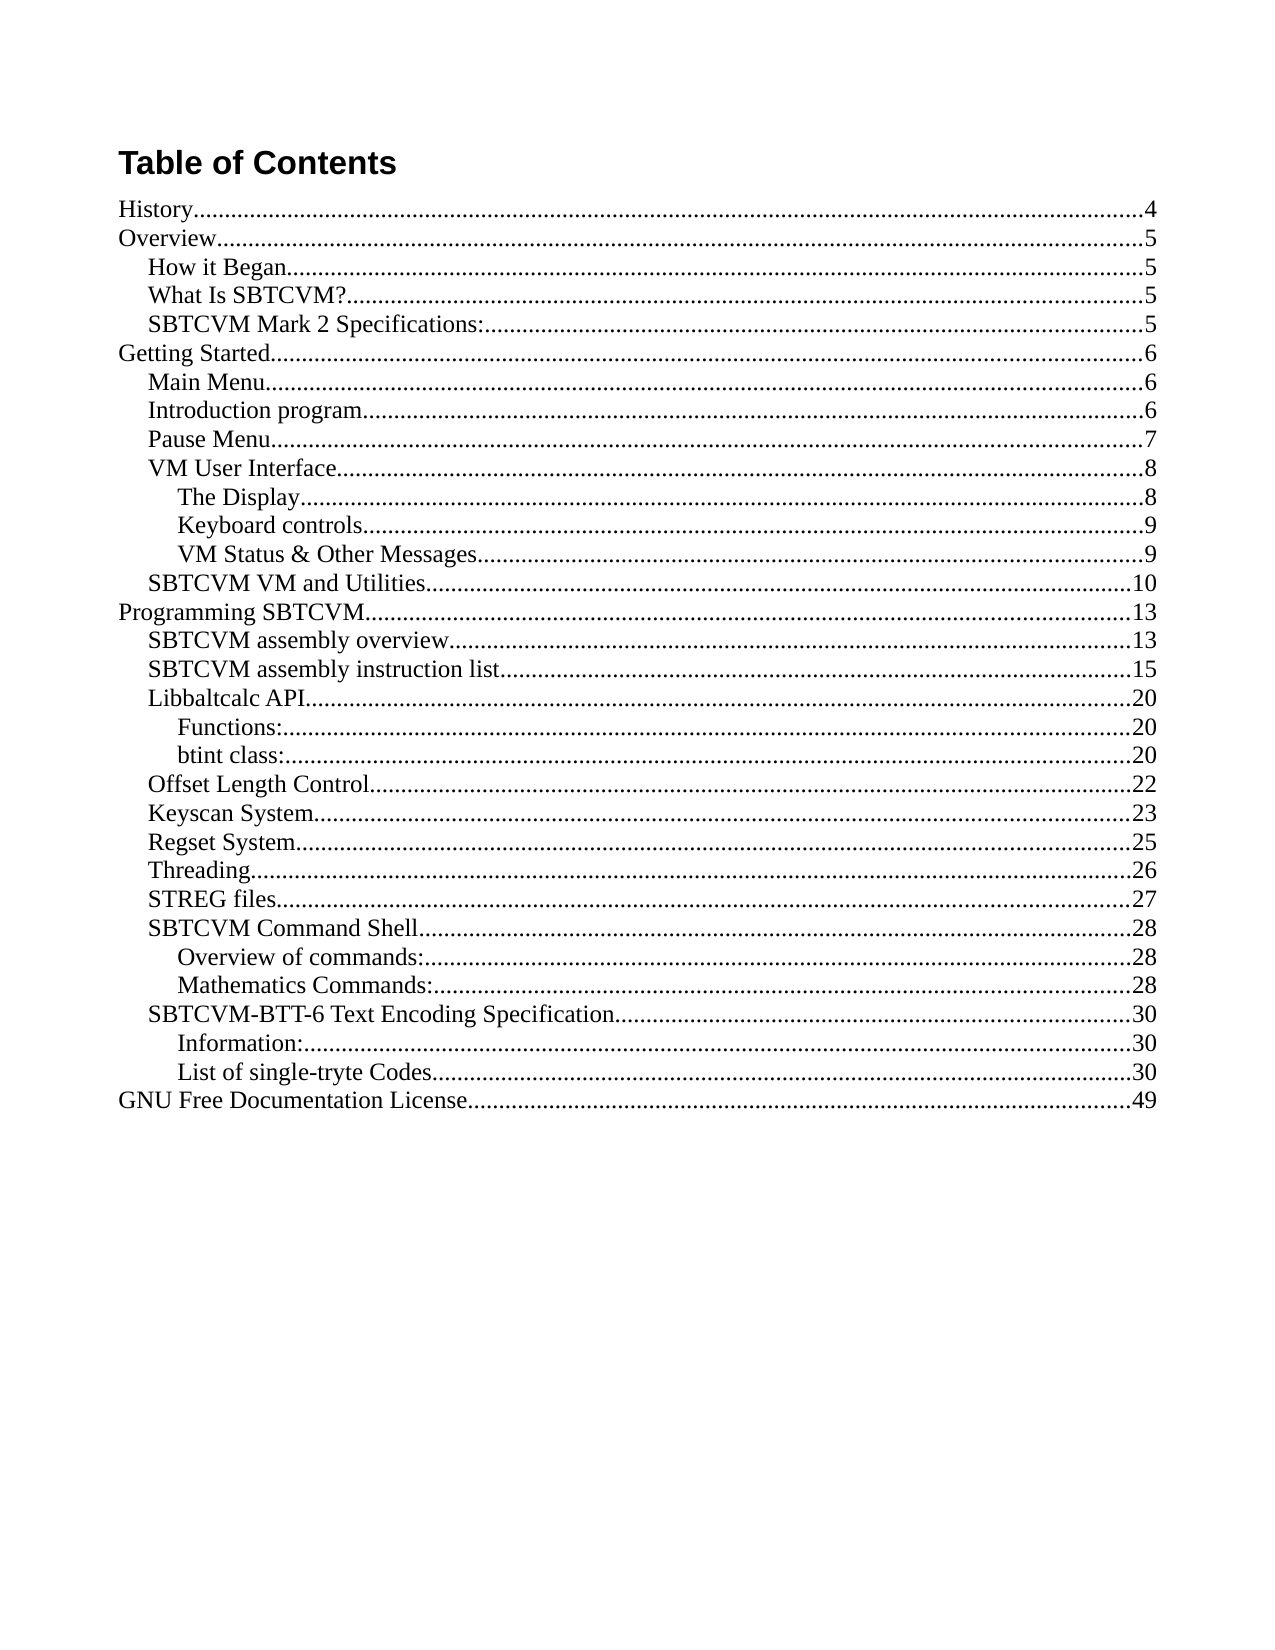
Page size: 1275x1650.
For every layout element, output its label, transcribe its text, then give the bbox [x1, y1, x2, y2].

text VM Status & Other Messages 9 [177, 539, 1157, 568]
text SBTCVM-BTT-6 Text Encoding Specification 30 [148, 999, 1157, 1028]
text Keyboard controls 9 [177, 510, 1157, 539]
text SBTCVM assembly overview 13 [148, 625, 1157, 654]
text Regset System 25 [148, 827, 1157, 855]
text Introduction program 6 [148, 395, 1157, 424]
text STREG files 27 [148, 884, 1157, 913]
text How it Began 5 [148, 252, 1157, 280]
text What Is SBTCVM? 5 [148, 280, 1157, 309]
text VM User Interface 8 [148, 453, 1157, 482]
text SBTCVM VM and Utilities 10 [148, 568, 1157, 597]
text Functions: 20 [177, 712, 1157, 740]
text GNU Free Documentation License 49 [118, 1085, 1157, 1114]
subtitle Table of Contents [118, 143, 1157, 182]
text Offset Length Control 22 [148, 769, 1157, 798]
text Mathematics Commands: 28 [177, 970, 1157, 999]
text SBTCVM Command Shell 28 [148, 913, 1157, 942]
text btint class: 20 [177, 740, 1157, 769]
text Keyscan System 23 [148, 798, 1157, 827]
text Programming SBTCVM 13 [118, 597, 1157, 625]
text Information: 30 [177, 1028, 1157, 1057]
text Libbaltcalc API 20 [148, 683, 1157, 712]
text Pause Menu 7 [148, 424, 1157, 453]
text SBTCVM assembly instruction list 15 [148, 654, 1157, 683]
text Overview of commands: 28 [177, 942, 1157, 970]
text Main Menu 6 [148, 367, 1157, 395]
text List of single-tryte Codes 30 [177, 1057, 1157, 1085]
text Threading 26 [148, 855, 1157, 884]
text Getting Started 6 [118, 338, 1157, 367]
text History 4 [118, 194, 1157, 223]
text The Display 8 [177, 482, 1157, 510]
text Overview 5 [118, 223, 1157, 252]
text SBTCVM Mark 2 Specifications: 5 [148, 309, 1157, 338]
